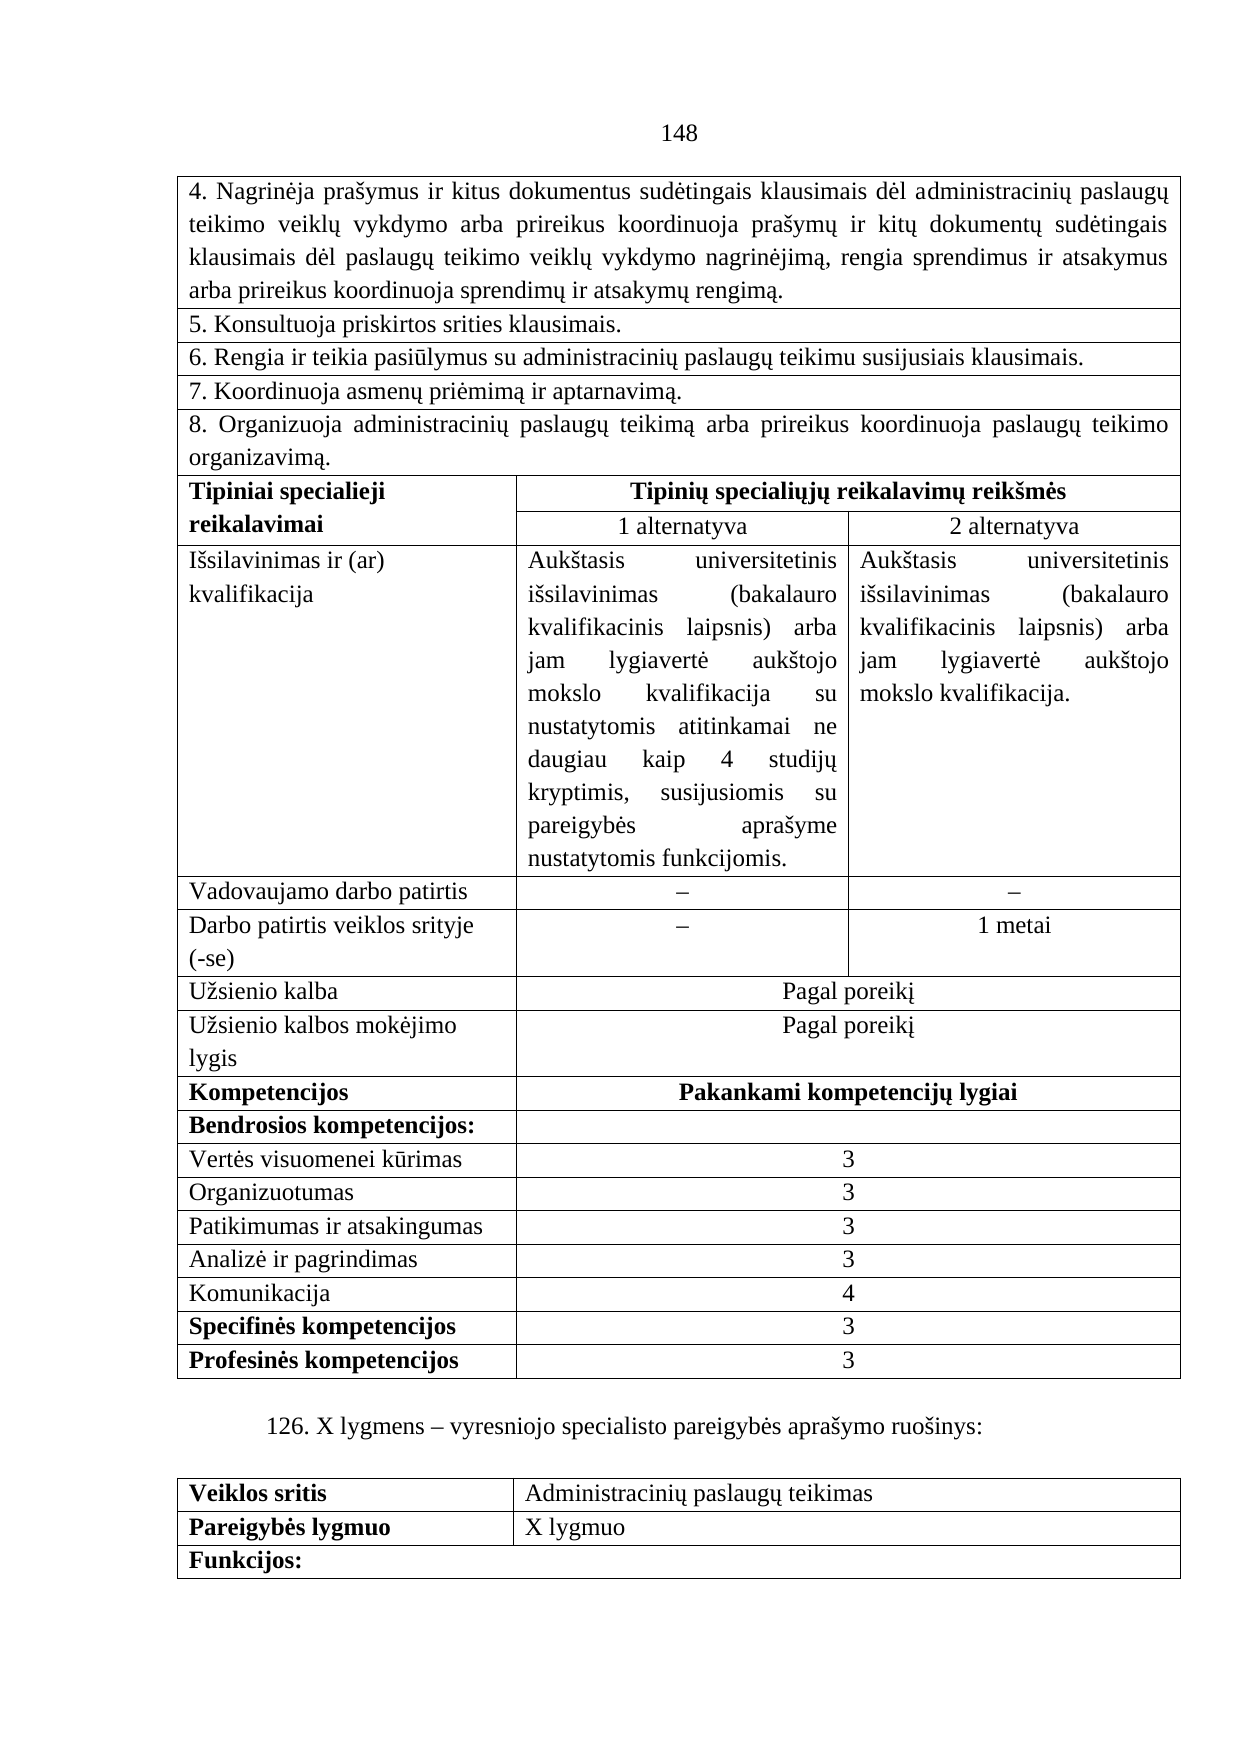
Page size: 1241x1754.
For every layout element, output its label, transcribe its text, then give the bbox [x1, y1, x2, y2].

text 126. X lygmens – vyresniojo specialisto pareigybės aprašymo ruošinys: [177, 1411, 1181, 1440]
table_cell Užsienio kalba [178, 977, 516, 1009]
table_cell Specifinės kompetencijos [178, 1312, 516, 1344]
table_cell 3 [517, 1144, 1180, 1177]
table_header Veiklos sritis [178, 1479, 513, 1511]
table_cell Funkcijos: [178, 1546, 1180, 1578]
table_cell [517, 1111, 1180, 1143]
table_cell – [517, 910, 848, 976]
table_cell Pagal poreikį [517, 1011, 1180, 1076]
table_cell Bendrosios kompetencijos: [178, 1111, 516, 1143]
table_header Administracinių paslaugų teikimas [514, 1479, 1180, 1511]
table_cell Užsienio kalbos mokėjimo lygis [178, 1011, 516, 1076]
table_cell 4 [517, 1278, 1180, 1311]
table_cell Aukštasis universitetinis išsilavinimas (bakalauro kvalifikacinis laipsnis) arba jam lygiavertė aukštojo mokslo kvalifikacija. [849, 546, 1180, 876]
table_cell Aukštasis universitetinis išsilavinimas (bakalauro kvalifikacinis laipsnis) arba jam lygiavertė aukštojo mokslo kvalifikacija su nustatytomis atitinkamai ne daugiau kaip 4 studijų kryptimis, susijusiomis su pareigybės aprašyme nustatytomis funkcijomis. [517, 546, 848, 876]
table_cell Profesinės kompetencijos [178, 1345, 516, 1378]
table_cell X lygmuo [514, 1512, 1180, 1544]
table_cell 7. Koordinuoja asmenų priėmimą ir aptarnavimą. [178, 376, 1180, 409]
table_cell Tipinių specialiųjų reikalavimų reikšmės [517, 476, 1180, 511]
table_cell 6. Rengia ir teikia pasiūlymus su administracinių paslaugų teikimu susijusiais klausimais. [178, 343, 1180, 375]
table_cell 3 [517, 1245, 1180, 1277]
table_cell 3 [517, 1178, 1180, 1210]
table_cell Vertės visuomenei kūrimas [178, 1144, 516, 1177]
table_cell Kompetencijos [178, 1077, 516, 1109]
table_cell – [849, 877, 1180, 909]
table_cell Analizė ir pagrindimas [178, 1245, 516, 1277]
table_cell 5. Konsultuoja priskirtos srities klausimais. [178, 309, 1180, 342]
table_cell 1 metai [849, 910, 1180, 976]
table_cell Pareigybės lygmuo [178, 1512, 513, 1544]
table_cell Tipiniai specialieji reikalavimai [178, 476, 516, 545]
table_cell Organizuotumas [178, 1178, 516, 1210]
table_cell Patikimumas ir atsakingumas [178, 1211, 516, 1244]
table_cell 3 [517, 1312, 1180, 1344]
table_cell 4. Nagrinėja prašymus ir kitus dokumentus sudėtingais klausimais dėl administracinių paslaugų teikimo veiklų vykdymo arba prireikus koordinuoja prašymų ir kitų dokumentų sudėtingais klausimais dėl paslaugų teikimo veiklų vykdymo nagrinėjimą, rengia sprendimus ir atsakymus arba prireikus koordinuoja sprendimų ir atsakymų rengimą. [178, 177, 1180, 308]
table_cell Komunikacija [178, 1278, 516, 1311]
table_cell – [517, 877, 848, 909]
table_cell Darbo patirtis veiklos srityje (-se) [178, 910, 516, 976]
table_cell 3 [517, 1211, 1180, 1244]
table_cell 2 alternatyva [849, 512, 1180, 545]
table_cell Pagal poreikį [517, 977, 1180, 1009]
table_cell 1 alternatyva [517, 512, 848, 545]
table_cell 8. Organizuoja administracinių paslaugų teikimą arba prireikus koordinuoja paslaugų teikimo organizavimą. [178, 410, 1180, 475]
table_cell Vadovaujamo darbo patirtis [178, 877, 516, 909]
table_cell Išsilavinimas ir (ar) kvalifikacija [178, 546, 516, 876]
table_cell Pakankami kompetencijų lygiai [517, 1077, 1180, 1109]
table_cell 3 [517, 1345, 1180, 1378]
